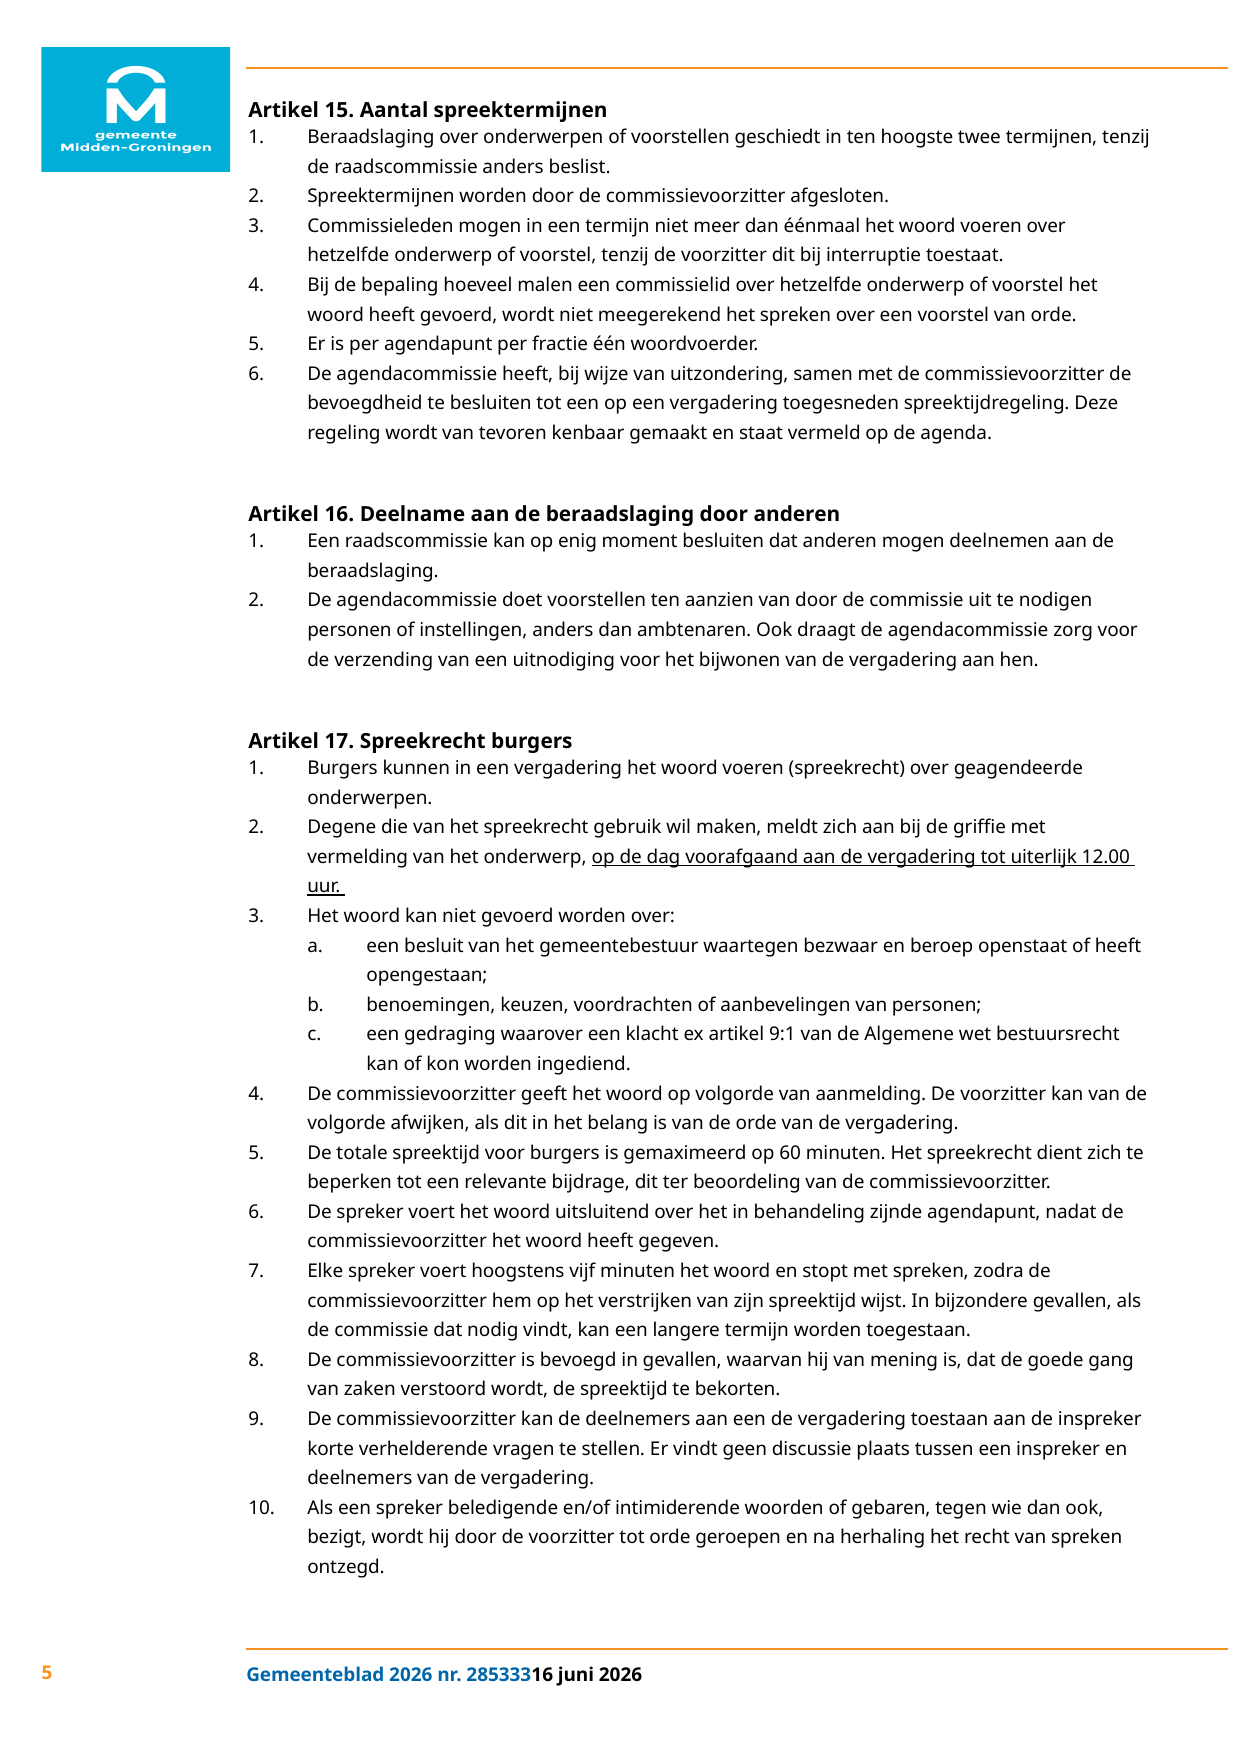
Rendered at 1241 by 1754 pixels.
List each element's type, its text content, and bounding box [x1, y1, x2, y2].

list een besluit van het gemeentebestuur waartegen bezwaar en beroep openstaat of heeft opengestaan; [307, 932, 1152, 987]
list De spreker voert het woord uitsluitend over het in behandeling zijnde agendapunt, nadat de commissievoorzitter het woord heeft gegeven. [248, 1198, 1152, 1253]
text Artikel 15. Aantal spreektermijnen [248, 95, 1152, 123]
list Spreektermijnen worden door de commissievoorzitter afgesloten. [248, 182, 1152, 208]
list Burgers kunnen in een vergadering het woord voeren (spreekrecht) over geagendeerde onderwerpen. [248, 754, 1152, 809]
text Artikel 17. Spreekrecht burgers [248, 726, 1152, 754]
list Een raadscommissie kan op enig moment besluiten dat anderen mogen deelnemen aan de beraadslaging. [248, 527, 1152, 583]
list De totale spreektijd voor burgers is gemaximeerd op 60 minuten. Het spreekrecht dient zich te beperken tot een relevante bijdrage, dit ter beoordeling van de commissievoorzitter. [248, 1139, 1152, 1194]
list De commissievoorzitter kan de deelnemers aan een de vergadering toestaan aan de inspreker korte verhelderende vragen te stellen. Er vindt geen discussie plaats tussen een inspreker en deelnemers van de vergadering. [248, 1405, 1152, 1490]
list De agendacommissie doet voorstellen ten aanzien van door de commissie uit te nodigen personen of instellingen, anders dan ambtenaren. Ook draagt de agendacommissie zorg voor de verzending van een uitnodiging voor het bijwonen van de vergadering aan hen. [248, 587, 1152, 672]
list De commissievoorzitter is bevoegd in gevallen, waarvan hij van mening is, dat de goede gang van zaken verstoord wordt, de spreektijd te bekorten. [248, 1346, 1152, 1401]
list Als een spreker beledigende en/of intimiderende woorden of gebaren, tegen wie dan ook, bezigt, wordt hij door de voorzitter tot orde geroepen en na herhaling het recht van spreken ontzegd. [248, 1494, 1152, 1579]
list De commissievoorzitter geeft het woord op volgorde van aanmelding. De voorzitter kan van de volgorde afwijken, als dit in het belang is van de orde van de vergadering. [248, 1080, 1152, 1135]
picture [184, 146, 190, 153]
list Elke spreker voert hoogstens vijf minuten het woord en stopt met spreken, zodra de commissievoorzitter hem op het verstrijken van zijn spreektijd wijst. In bijzondere gevallen, als de commissie dat nodig vindt, kan een langere termijn worden toegestaan. [248, 1257, 1152, 1342]
list een gedraging waarover een klacht ex artikel 9:1 van de Algemene wet bestuursrecht kan of kon worden ingediend. [307, 1021, 1152, 1076]
text Artikel 16. Deelname aan de beraadslaging door anderen [248, 499, 1152, 527]
list Degene die van het spreekrecht gebruik wil maken, meldt zich aan bij de griffie met vermelding van het onderwerp, op de dag voorafgaand aan de vergadering tot uiterlijk 12.00 uur. [248, 813, 1152, 898]
list Commissieleden mogen in een termijn niet meer dan éénmaal het woord voeren over hetzelfde onderwerp of voorstel, tenzij de voorzitter dit bij interruptie toestaat. [248, 212, 1152, 267]
list Beraadslaging over onderwerpen of voorstellen geschiedt in ten hoogste twee termijnen, tenzij de raadscommissie anders beslist. [248, 123, 1152, 178]
list Er is per agendapunt per fractie één woordvoerder. [248, 330, 1152, 356]
list Het woord kan niet gevoerd worden over: [248, 902, 1152, 928]
list De agendacommissie heeft, bij wijze van uitzondering, samen met de commissievoorzitter de bevoegdheid te besluiten tot een op een vergadering toegesneden spreektijdregeling. Deze regeling wordt van tevoren kenbaar gemaakt en staat vermeld op de agenda. [248, 360, 1152, 445]
picture [107, 89, 165, 122]
picture [108, 66, 164, 82]
list benoemingen, keuzen, voordrachten of aanbevelingen van personen; [307, 991, 1152, 1017]
list Bij de bepaling hoeveel malen een commissielid over hetzelfde onderwerp of voorstel het woord heeft gevoerd, wordt niet meegerekend het spreken over een voorstel van orde. [248, 271, 1152, 326]
